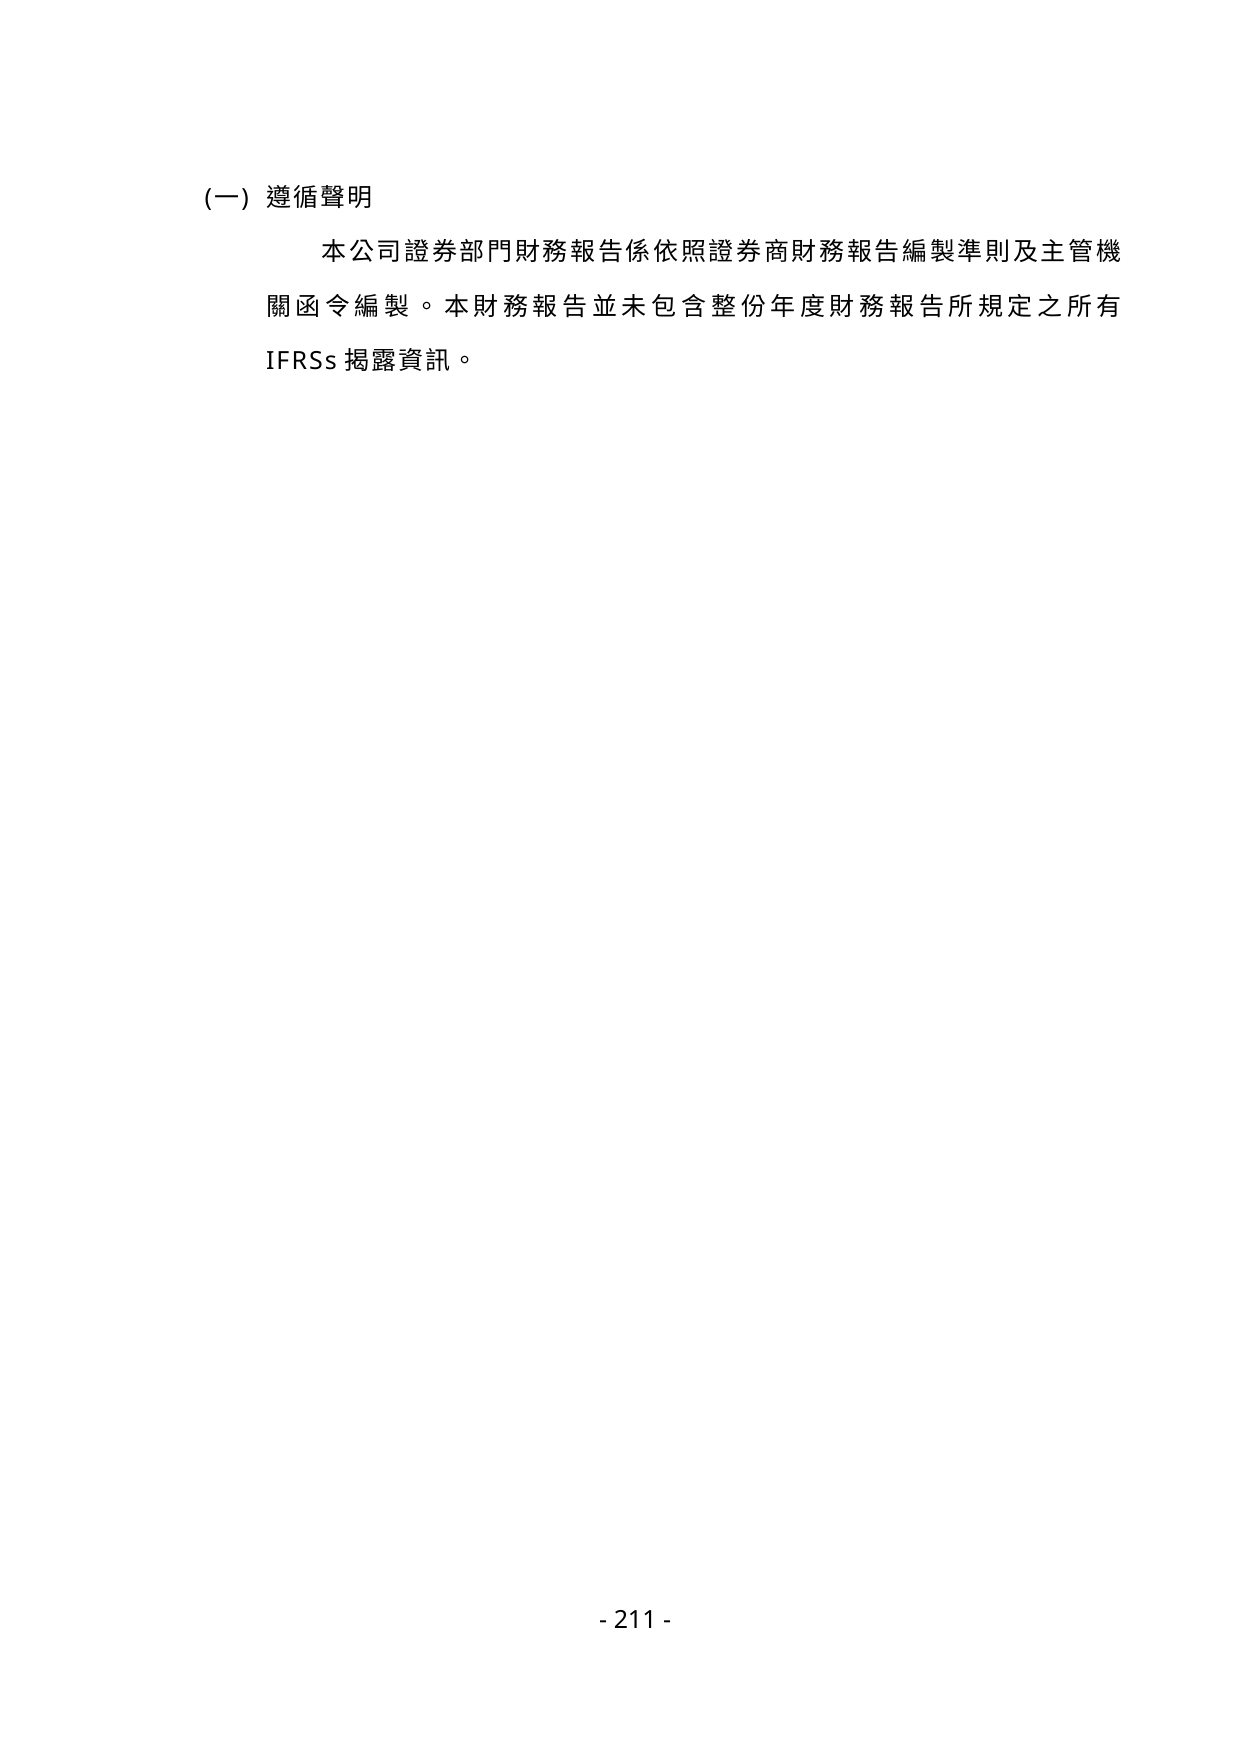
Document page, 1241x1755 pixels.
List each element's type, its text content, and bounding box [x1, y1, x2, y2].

text (一) 遵循聲明 [177, 177, 1122, 213]
text 本公司證券部門財務報告係依照證券商財務報告編製準則及主管機關函令編製。本財務報告並未包含整份年度財務報告所規定之所有IFRSs揭露資訊。 [266, 232, 1122, 377]
